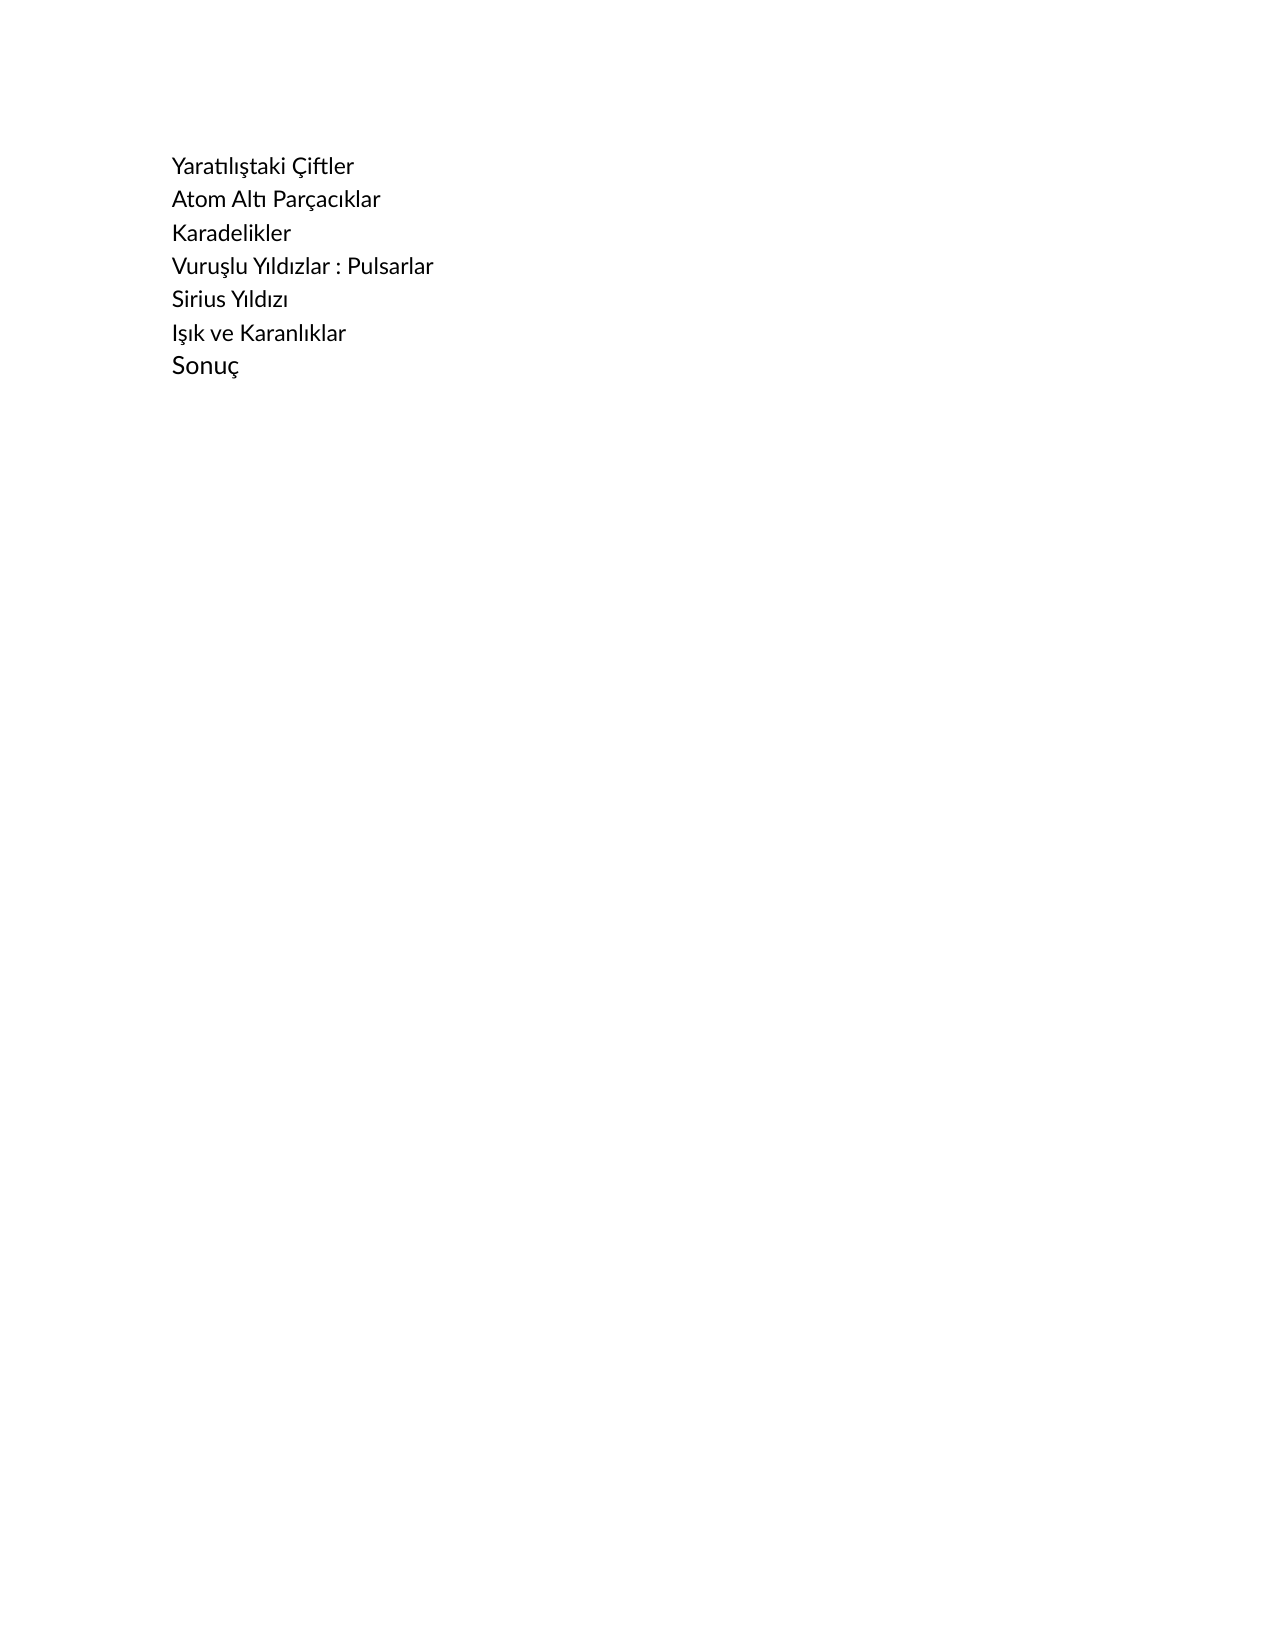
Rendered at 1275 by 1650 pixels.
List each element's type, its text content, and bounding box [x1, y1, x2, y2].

text Işık ve Karanlıklar [112, 314, 1145, 348]
text Yaratılıştaki Çiftler [112, 148, 1145, 181]
text Atom Altı Parçacıklar [112, 181, 1145, 214]
text Sonuç [112, 348, 1145, 381]
text Sirius Yıldızı [112, 281, 1145, 314]
text Vuruşlu Yıldızlar : Pulsarlar [112, 248, 1145, 281]
text Karadelikler [112, 214, 1145, 248]
